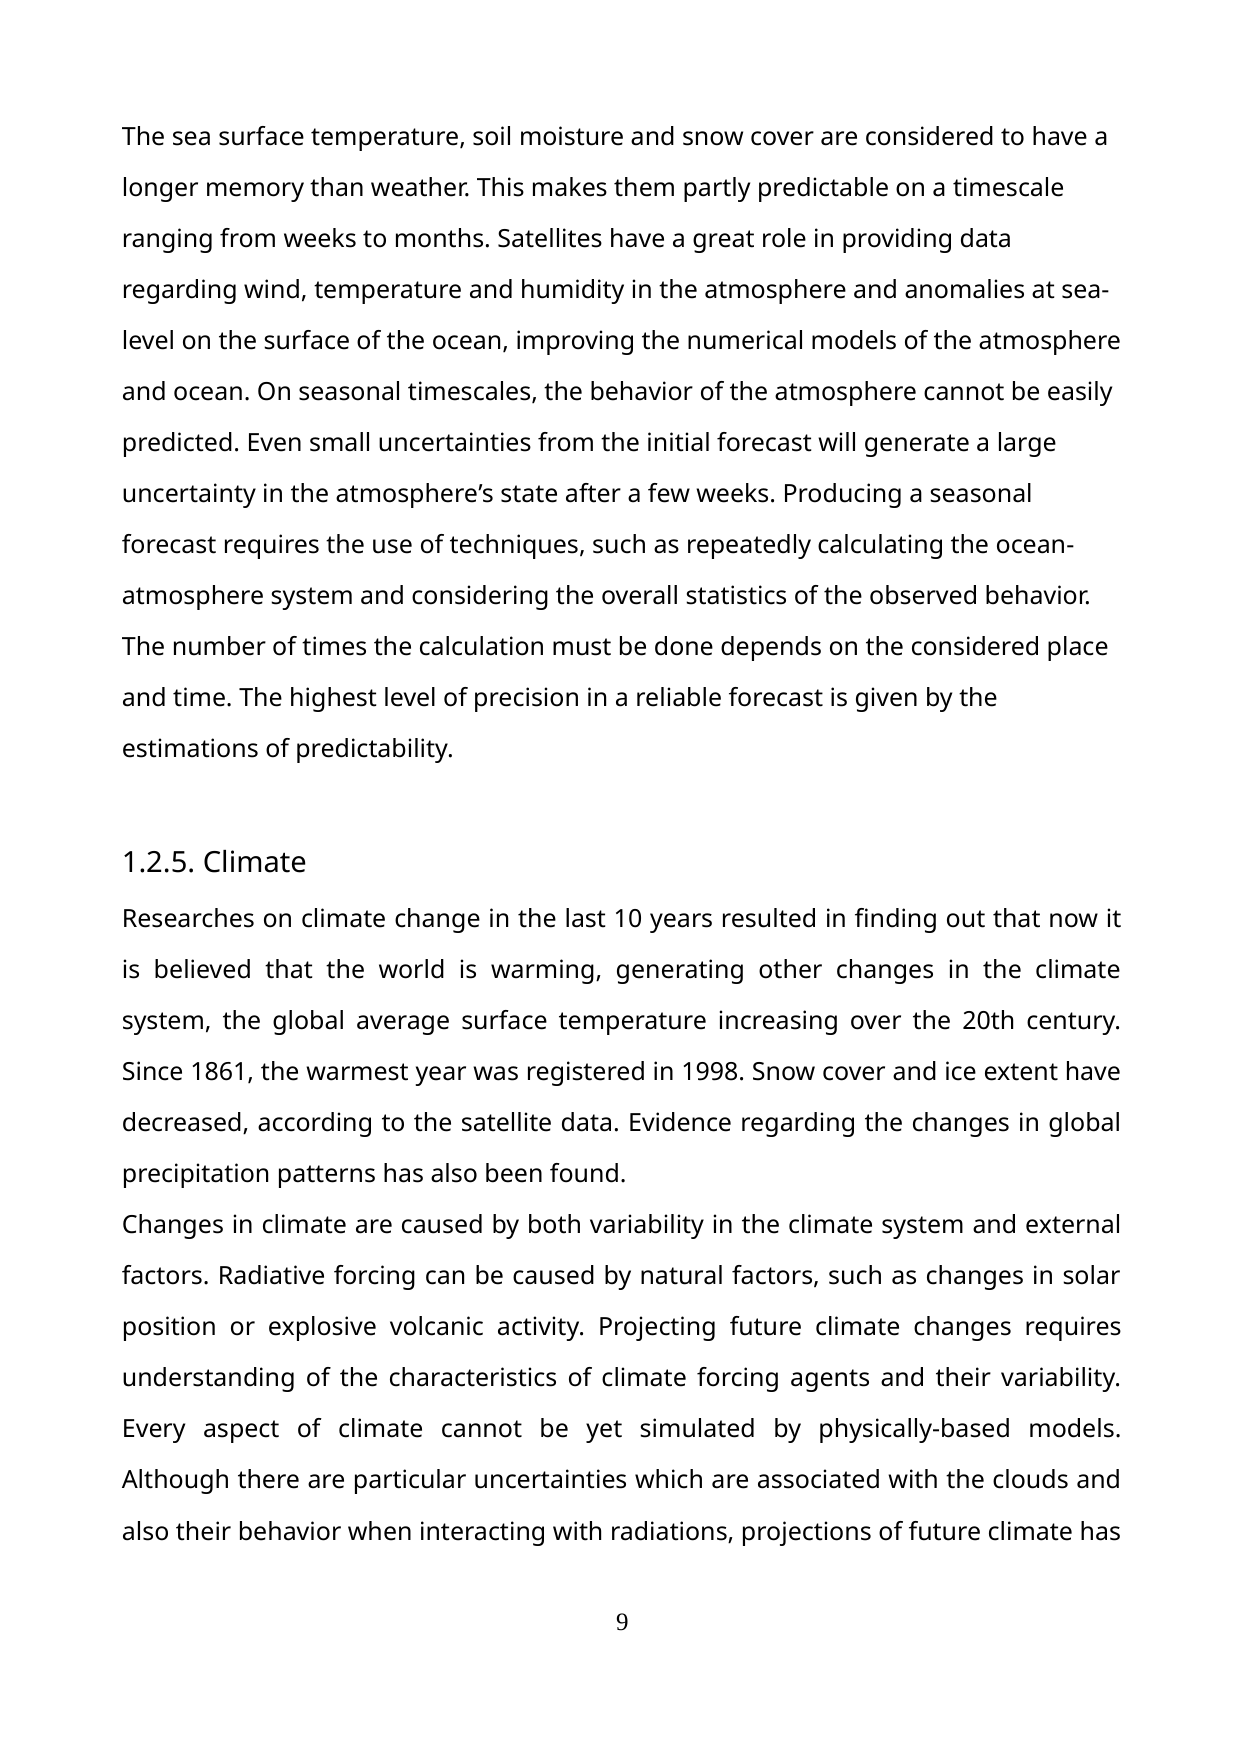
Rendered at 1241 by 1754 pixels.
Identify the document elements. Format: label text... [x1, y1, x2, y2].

text Changes in climate are caused by both variability in the climate system and external factors. Radiative forcing can be caused by natural factors, such as changes in solar position or explosive volcanic activity. Projecting future climate changes requires understanding of the characteristics of climate forcing agents and their variability. Every aspect of climate cannot be yet simulated by physically-based models. Although there are particular uncertainties which are associated with the clouds and also their behavior when interacting with radiations, projections of future climate has [122, 1207, 1122, 1547]
text The sea surface temperature, soil moisture and snow cover are considered to have a longer memory than weather. This makes them partly predictable on a timescale ranging from weeks to months. Satellites have a great role in providing data regarding wind, temperature and humidity in the atmosphere and anomalies at sea-level on the surface of the ocean, improving the numerical models of the atmosphere and ocean. On seasonal timescales, the behavior of the atmosphere cannot be easily predicted. Even small uncertainties from the initial forecast will generate a large uncertainty in the atmosphere’s state after a few weeks. Producing a seasonal forecast requires the use of techniques, such as repeatedly calculating the ocean-atmosphere system and considering the overall statistics of the observed behavior. The number of times the calculation must be done depends on the considered place and time. The highest level of precision in a reliable forecast is given by the estimations of predictability. [122, 118, 1122, 765]
text Researches on climate change in the last 10 years resulted in finding out that now it is believed that the world is warming, generating other changes in the climate system, the global average surface temperature increasing over the 20th century. Since 1861, the warmest year was registered in 1998. Snow cover and ice extent have decreased, according to the satellite data. Evidence regarding the changes in global precipitation patterns has also been found. [122, 901, 1122, 1190]
text 1.2.5. Climate [122, 841, 1122, 881]
